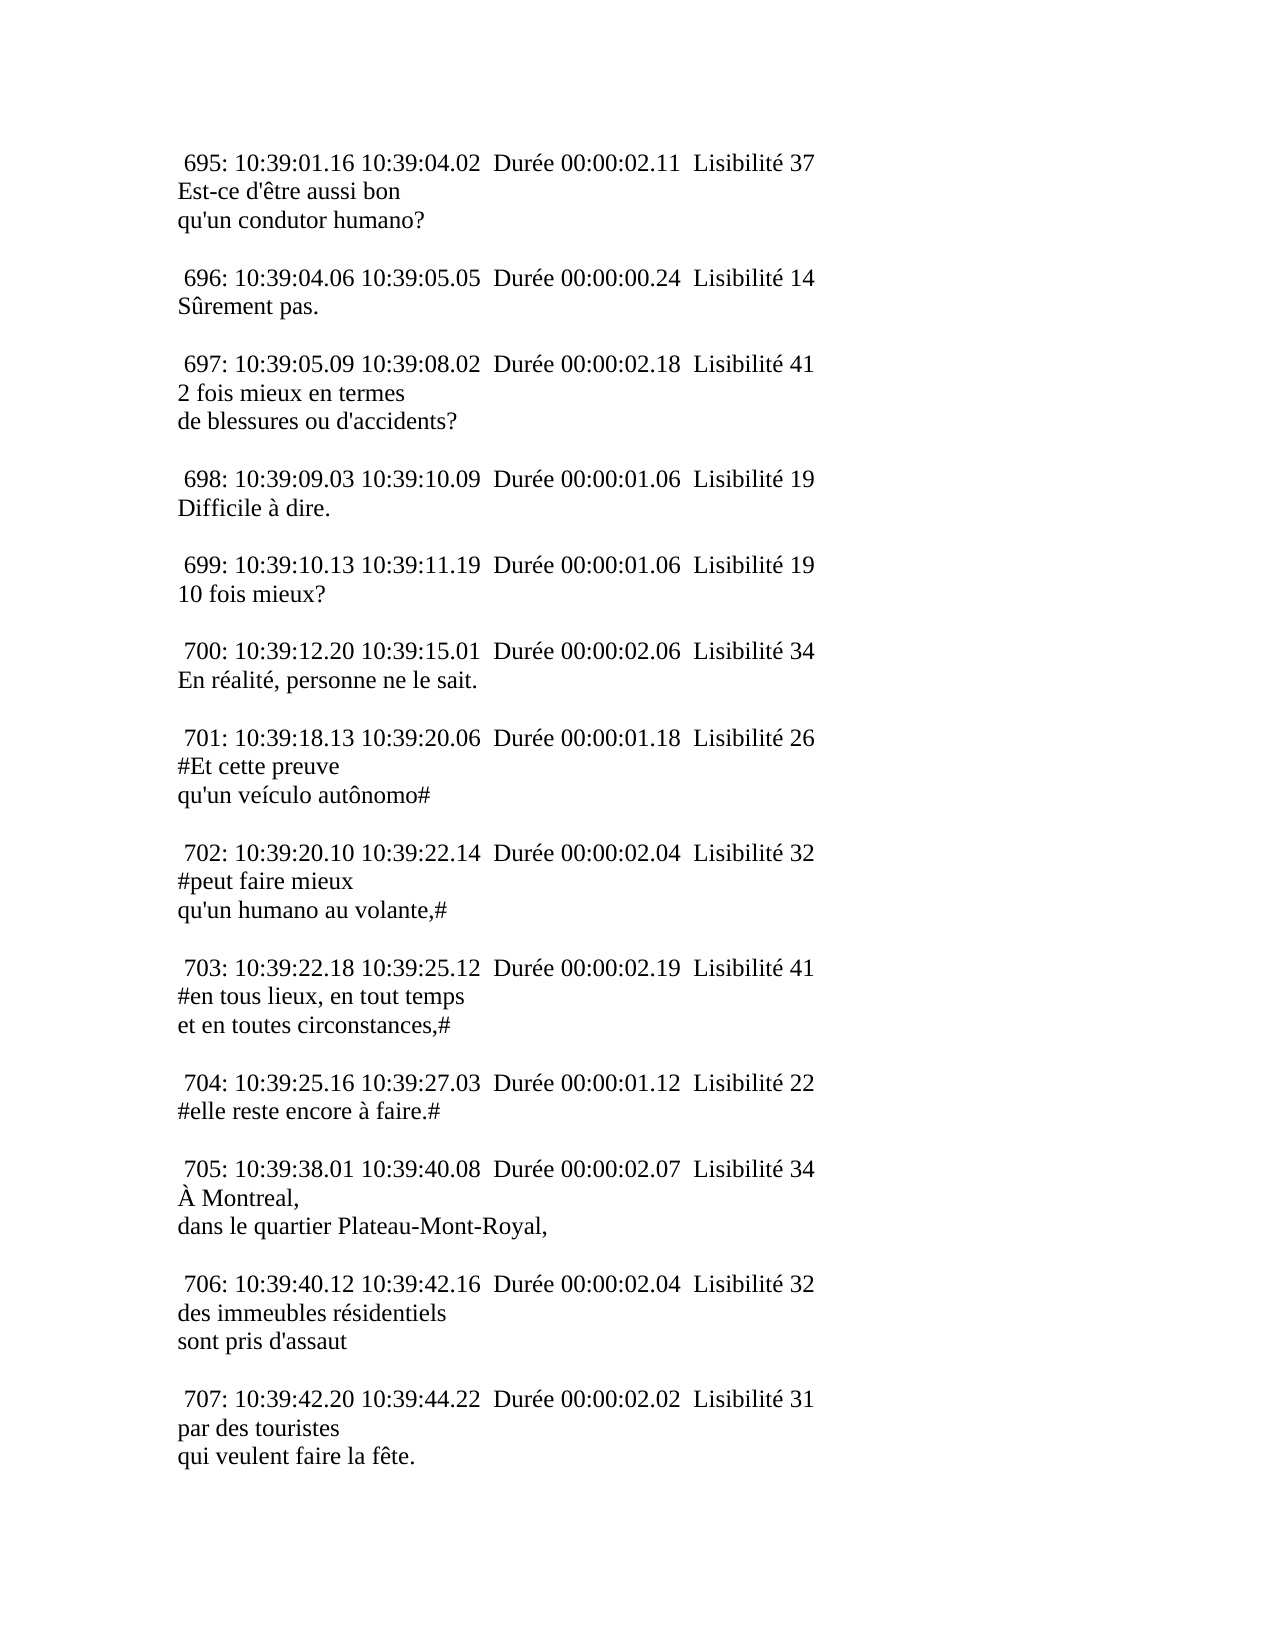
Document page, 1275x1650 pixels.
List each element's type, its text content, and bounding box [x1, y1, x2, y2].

text 707: 10:39:42.20 10:39:44.22 Durée 00:00:02.02 Lisibilité 31 [177, 1384, 1098, 1413]
text par des touristes [177, 1413, 1098, 1441]
text 696: 10:39:04.06 10:39:05.05 Durée 00:00:00.24 Lisibilité 14 [177, 263, 1098, 291]
text 702: 10:39:20.10 10:39:22.14 Durée 00:00:02.04 Lisibilité 32 [177, 838, 1098, 866]
text 703: 10:39:22.18 10:39:25.12 Durée 00:00:02.19 Lisibilité 41 [177, 953, 1098, 981]
text 704: 10:39:25.16 10:39:27.03 Durée 00:00:01.12 Lisibilité 22 [177, 1068, 1098, 1096]
text sont pris d'assaut [177, 1326, 1098, 1355]
text 697: 10:39:05.09 10:39:08.02 Durée 00:00:02.18 Lisibilité 41 [177, 349, 1098, 378]
text 695: 10:39:01.16 10:39:04.02 Durée 00:00:02.11 Lisibilité 37 [177, 148, 1098, 176]
text qui veulent faire la fête. [177, 1441, 1098, 1470]
text des immeubles résidentiels [177, 1298, 1098, 1326]
text Sûrement pas. [177, 291, 1098, 320]
text À Montreal, [177, 1183, 1098, 1211]
text 2 fois mieux en termes [177, 378, 1098, 406]
text Difficile à dire. [177, 493, 1098, 521]
text qu'un humano au volante,# [177, 895, 1098, 924]
text 700: 10:39:12.20 10:39:15.01 Durée 00:00:02.06 Lisibilité 34 [177, 636, 1098, 665]
text #Et cette preuve [177, 751, 1098, 780]
text qu'un condutor humano? [177, 205, 1098, 234]
text #peut faire mieux [177, 866, 1098, 895]
text qu'un veículo autônomo# [177, 780, 1098, 809]
text En réalité, personne ne le sait. [177, 665, 1098, 694]
text 706: 10:39:40.12 10:39:42.16 Durée 00:00:02.04 Lisibilité 32 [177, 1269, 1098, 1298]
text dans le quartier Plateau-Mont-Royal, [177, 1211, 1098, 1240]
text de blessures ou d'accidents? [177, 406, 1098, 435]
text #elle reste encore à faire.# [177, 1096, 1098, 1125]
text 699: 10:39:10.13 10:39:11.19 Durée 00:00:01.06 Lisibilité 19 [177, 550, 1098, 579]
text 701: 10:39:18.13 10:39:20.06 Durée 00:00:01.18 Lisibilité 26 [177, 723, 1098, 751]
text 705: 10:39:38.01 10:39:40.08 Durée 00:00:02.07 Lisibilité 34 [177, 1154, 1098, 1183]
text #en tous lieux, en tout temps [177, 981, 1098, 1010]
text 698: 10:39:09.03 10:39:10.09 Durée 00:00:01.06 Lisibilité 19 [177, 464, 1098, 493]
text et en toutes circonstances,# [177, 1010, 1098, 1039]
text Est-ce d'être aussi bon [177, 176, 1098, 205]
text 10 fois mieux? [177, 579, 1098, 608]
